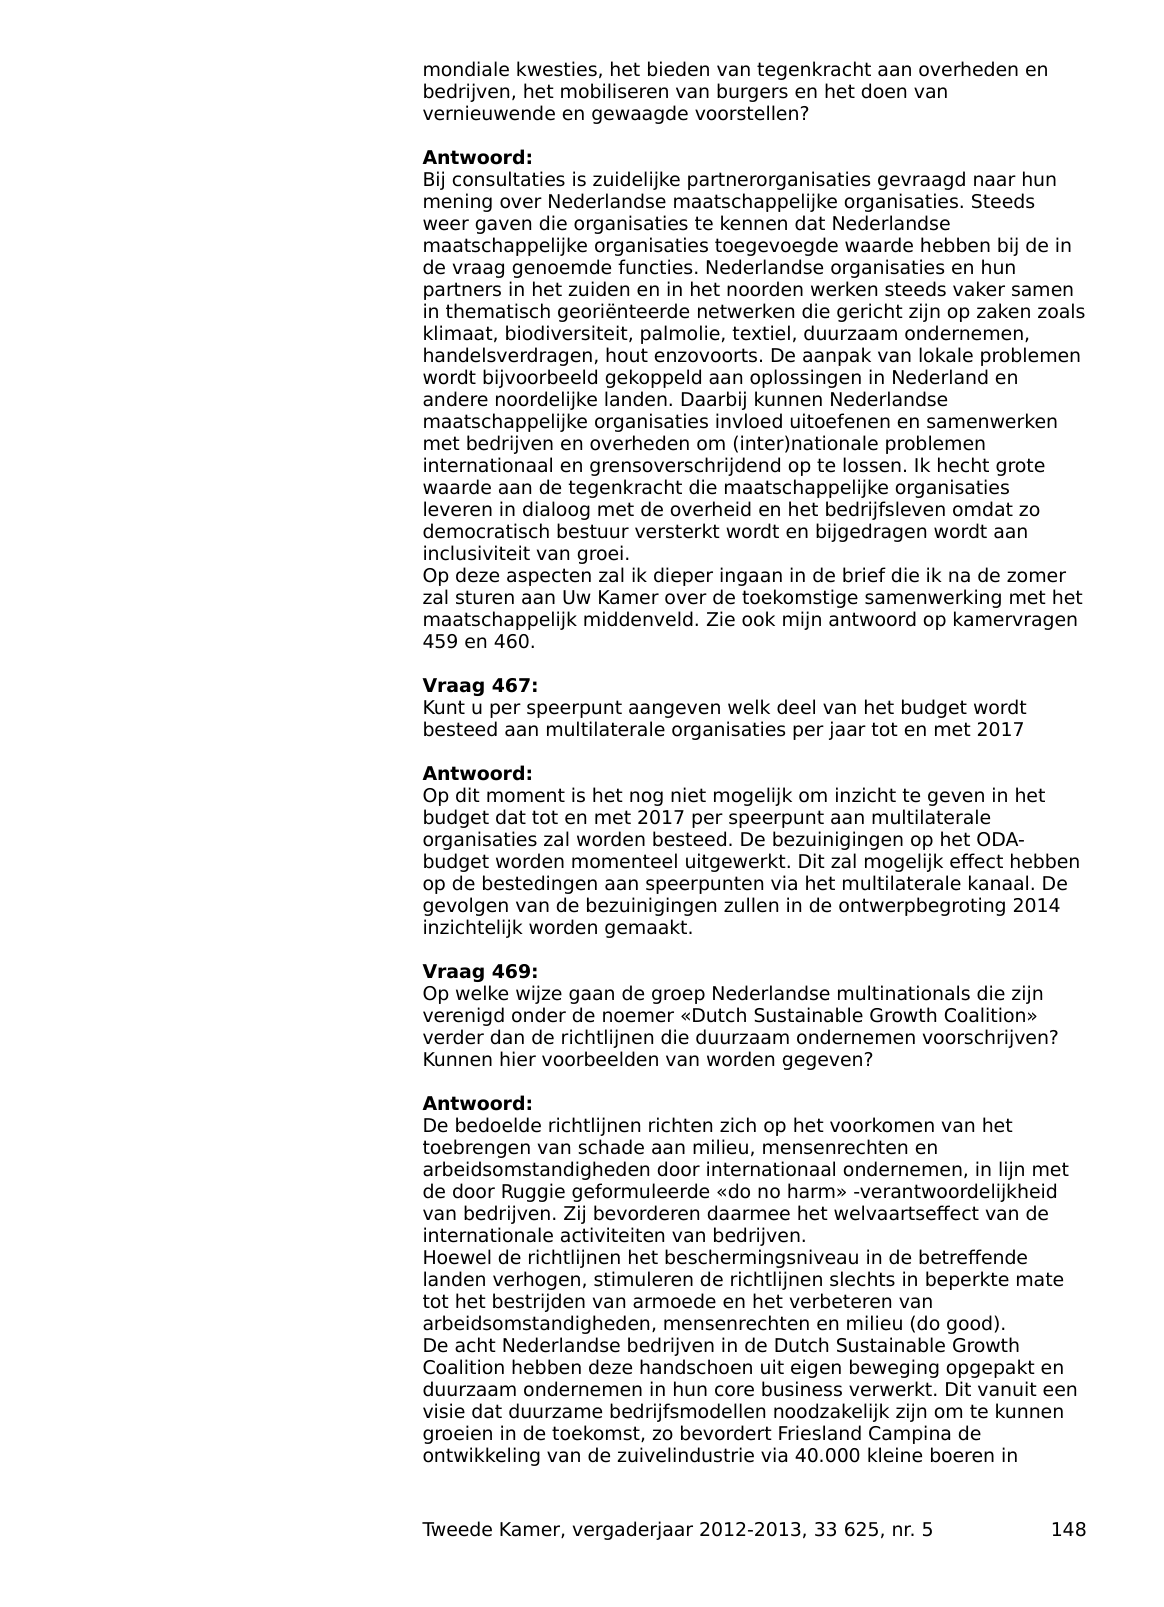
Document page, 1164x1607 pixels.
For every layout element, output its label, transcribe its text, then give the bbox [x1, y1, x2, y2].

text Hoewel de richtlijnen het beschermingsniveau in de betreffende landen verhogen, stimuleren de richtlijnen slechts in beperkte mate tot het bestrijden van armoede en het verbeteren van arbeidsomstandigheden, mensenrechten en milieu (do good). [422, 1247, 1087, 1335]
text Vraag 467: [422, 675, 1087, 697]
text Op deze aspecten zal ik dieper ingaan in de brief die ik na de zomer zal sturen aan Uw Kamer over de toekomstige samenwerking met het maatschappelijk middenveld. Zie ook mijn antwoord op kamervragen 459 en 460. [422, 565, 1087, 653]
text Op welke wijze gaan de groep Nederlandse multinationals die zijn verenigd onder de noemer «Dutch Sustainable Growth Coalition» verder dan de richtlijnen die duurzaam ondernemen voorschrijven? Kunnen hier voorbeelden van worden gegeven? [422, 983, 1087, 1071]
text Vraag 469: [422, 961, 1087, 983]
text De bedoelde richtlijnen richten zich op het voorkomen van het toebrengen van schade aan milieu, mensenrechten en arbeidsomstandigheden door internationaal ondernemen, in lijn met de door Ruggie geformuleerde «do no harm» -verantwoordelijkheid van bedrijven. Zij bevorderen daarmee het welvaartseffect van de internationale activiteiten van bedrijven. [422, 1115, 1087, 1247]
text Antwoord: [422, 763, 1087, 785]
text Op dit moment is het nog niet mogelijk om inzicht te geven in het budget dat tot en met 2017 per speerpunt aan multilaterale organisaties zal worden besteed. De bezuinigingen op het ODA-budget worden momenteel uitgewerkt. Dit zal mogelijk effect hebben op de bestedingen aan speerpunten via het multilaterale kanaal. De gevolgen van de bezuinigingen zullen in de ontwerpbegroting 2014 inzichtelijk worden gemaakt. [422, 785, 1087, 939]
text Bij consultaties is zuidelijke partnerorganisaties gevraagd naar hun mening over Nederlandse maatschappelijke organisaties. Steeds weer gaven die organisaties te kennen dat Nederlandse maatschappelijke organisaties toegevoegde waarde hebben bij de in de vraag genoemde functies. Nederlandse organisaties en hun partners in het zuiden en in het noorden werken steeds vaker samen in thematisch georiënteerde netwerken die gericht zijn op zaken zoals klimaat, biodiversiteit, palmolie, textiel, duurzaam ondernemen, handelsverdragen, hout enzovoorts. De aanpak van lokale problemen wordt bijvoorbeeld gekoppeld aan oplossingen in Nederland en andere noordelijke landen. Daarbij kunnen Nederlandse maatschappelijke organisaties invloed uitoefenen en samenwerken met bedrijven en overheden om (inter)nationale problemen internationaal en grensoverschrijdend op te lossen. Ik hecht grote waarde aan de tegenkracht die maatschappelijke organisaties leveren in dialoog met de overheid en het bedrijfsleven omdat zo democratisch bestuur versterkt wordt en bijgedragen wordt aan inclusiviteit van groei. [422, 169, 1087, 565]
text mondiale kwesties, het bieden van tegenkracht aan overheden en bedrijven, het mobiliseren van burgers en het doen van vernieuwende en gewaagde voorstellen? [422, 59, 1087, 125]
text Antwoord: [422, 1093, 1087, 1115]
text Kunt u per speerpunt aangeven welk deel van het budget wordt besteed aan multilaterale organisaties per jaar tot en met 2017 [422, 697, 1087, 741]
text De acht Nederlandse bedrijven in de Dutch Sustainable Growth Coalition hebben deze handschoen uit eigen beweging opgepakt en duurzaam ondernemen in hun core business verwerkt. Dit vanuit een visie dat duurzame bedrijfsmodellen noodzakelijk zijn om te kunnen groeien in de toekomst, zo bevordert Friesland Campina de ontwikkeling van de zuivelindustrie via 40.000 kleine boeren in [422, 1335, 1087, 1467]
text Antwoord: [422, 147, 1087, 169]
